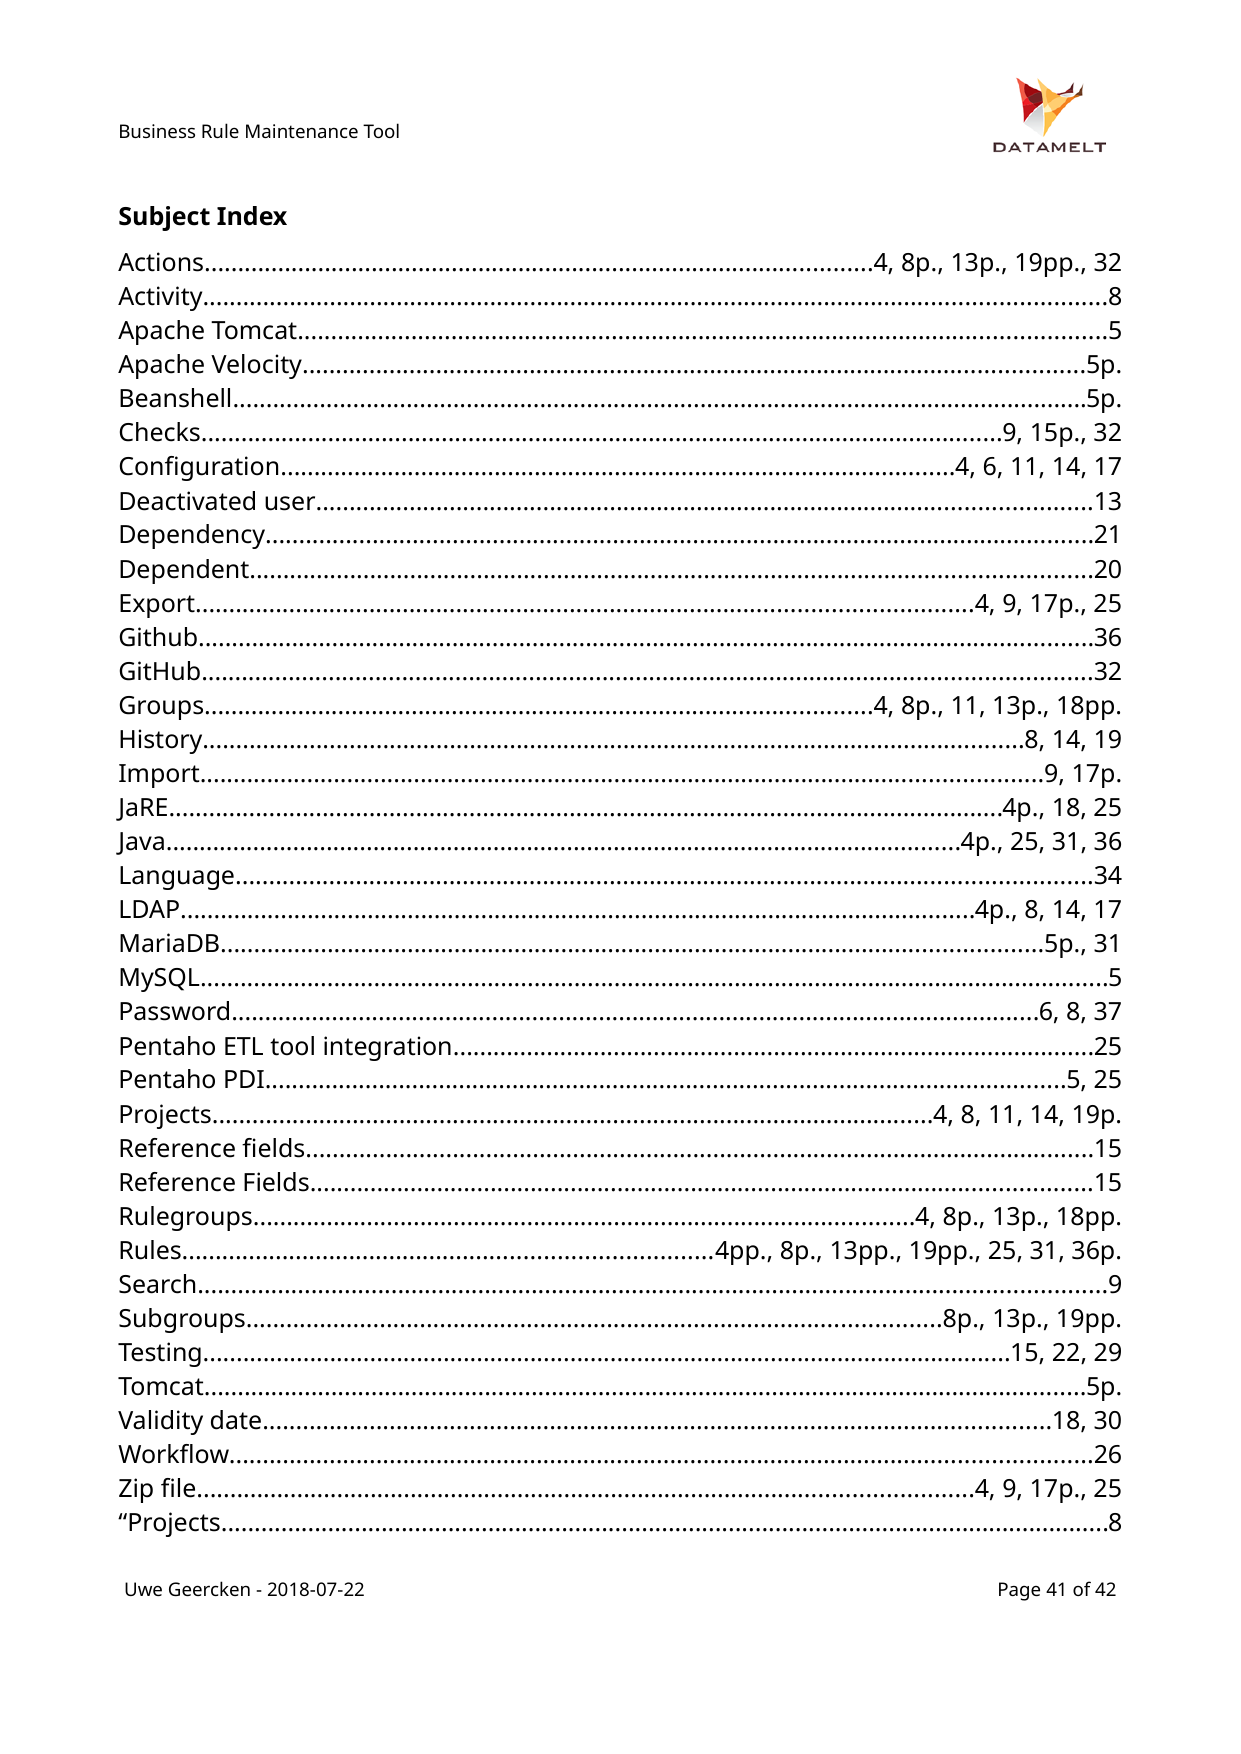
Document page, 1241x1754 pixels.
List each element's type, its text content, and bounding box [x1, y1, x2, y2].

text LDAP 4p., 8, 14, 17 [118, 892, 1122, 926]
text Apache Velocity 5p. [118, 347, 1122, 381]
text Dependency 21 [118, 517, 1122, 551]
text History 8, 14, 19 [118, 722, 1122, 756]
text GitHub 32 [118, 653, 1122, 687]
text Validity date 18, 30 [118, 1403, 1122, 1437]
text Zip file 4, 9, 17p., 25 [118, 1471, 1122, 1505]
text Language 34 [118, 858, 1122, 892]
text Pentaho ETL tool integration 25 [118, 1028, 1122, 1062]
text “Projects 8 [118, 1505, 1122, 1539]
text Reference fields 15 [118, 1130, 1122, 1164]
text Apache Tomcat 5 [118, 313, 1122, 347]
text Reference Fields 15 [118, 1164, 1122, 1198]
text Testing 15, 22, 29 [118, 1335, 1122, 1369]
text Password 6, 8, 37 [118, 994, 1122, 1028]
text Actions 4, 8p., 13p., 19pp., 32 [118, 245, 1122, 279]
text Beanshell 5p. [118, 381, 1122, 415]
text Java 4p., 25, 31, 36 [118, 824, 1122, 858]
text Activity 8 [118, 279, 1122, 313]
text MariaDB 5p., 31 [118, 926, 1122, 960]
text Search 9 [118, 1267, 1122, 1301]
text Subgroups 8p., 13p., 19pp. [118, 1301, 1122, 1335]
text Projects 4, 8, 11, 14, 19p. [118, 1096, 1122, 1130]
text JaRE 4p., 18, 25 [118, 790, 1122, 824]
text Github 36 [118, 619, 1122, 653]
text Export 4, 9, 17p., 25 [118, 585, 1122, 619]
text Checks 9, 15p., 32 [118, 415, 1122, 449]
text MySQL 5 [118, 960, 1122, 994]
text Rules 4pp., 8p., 13pp., 19pp., 25, 31, 36p. [118, 1232, 1122, 1267]
text Configuration 4, 6, 11, 14, 17 [118, 449, 1122, 483]
text Workflow 26 [118, 1437, 1122, 1471]
text Dependent 20 [118, 551, 1122, 585]
text Import 9, 17p. [118, 756, 1122, 790]
picture [992, 69, 1107, 160]
text Tomcat 5p. [118, 1369, 1122, 1403]
text Pentaho PDI 5, 25 [118, 1062, 1122, 1096]
text Rulegroups 4, 8p., 13p., 18pp. [118, 1198, 1122, 1232]
text Deactivated user 13 [118, 483, 1122, 517]
subtitle Subject Index [118, 198, 1122, 232]
text Groups 4, 8p., 11, 13p., 18pp. [118, 687, 1122, 722]
